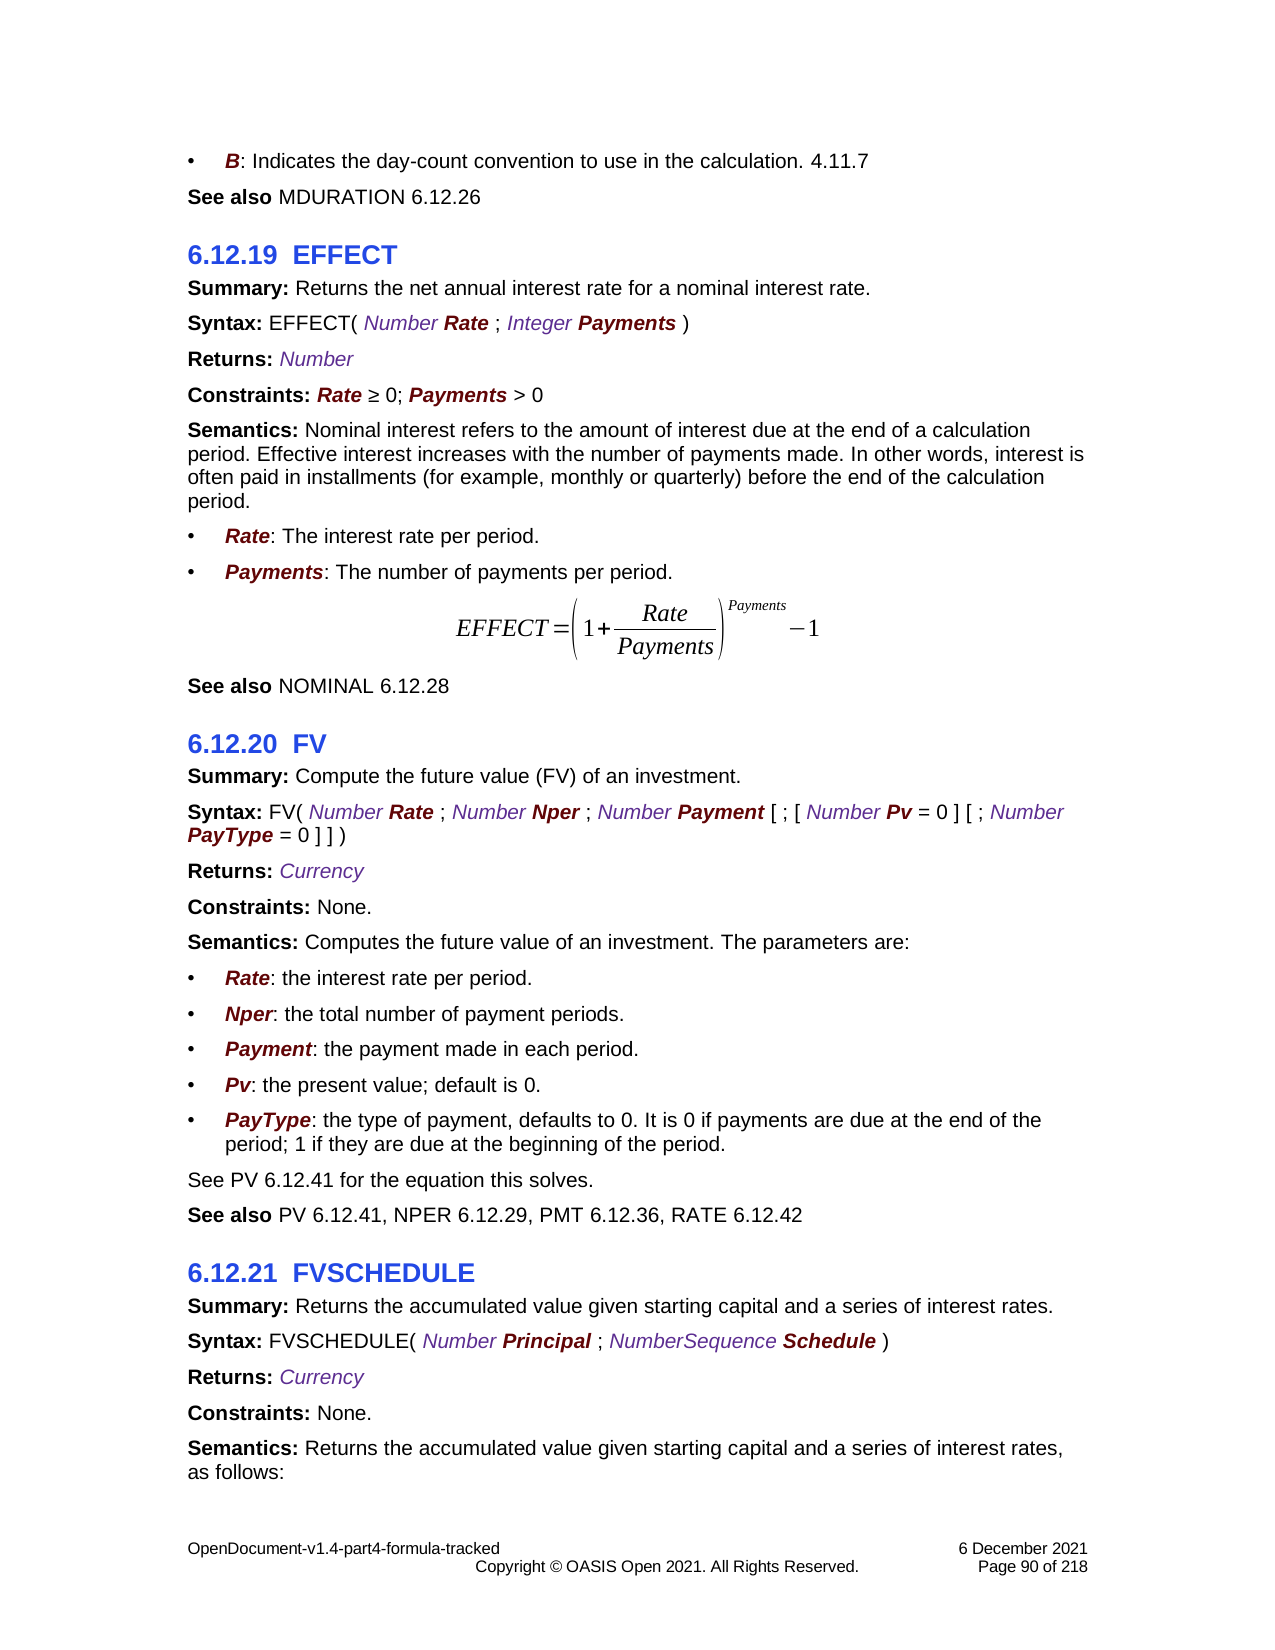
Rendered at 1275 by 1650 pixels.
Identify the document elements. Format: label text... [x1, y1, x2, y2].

text Syntax: EFFECT( Number Rate ; Integer Payments ) [187, 312, 1088, 335]
text Constraints: None. [187, 1401, 1088, 1425]
text Constraints: None. [187, 895, 1088, 919]
text Syntax: FV( Number Rate ; Number Nper ; Number Payment [ ; [ Number Pv = 0 ] [ ; Number PayType = 0 ] ] ) [187, 800, 1088, 847]
list Rate: The interest rate per period. [187, 525, 1088, 548]
text See also MDURATION 6.12.26 [187, 186, 1088, 209]
text Summary: Returns the net annual interest rate for a nominal interest rate. [187, 276, 1088, 300]
text Returns: Currency [187, 859, 1088, 883]
text Constraints: Rate ≥ 0; Payments > 0 [187, 383, 1088, 407]
list Payments: The number of payments per period. [187, 561, 1088, 584]
text See also NOMINAL 6.12.28 [187, 674, 1088, 698]
text Summary: Compute the future value (FV) of an investment. [187, 765, 1088, 788]
text Summary: Returns the accumulated value given starting capital and a series of interest rates. [187, 1294, 1088, 1318]
list Payment: the payment made in each period. [187, 1038, 1088, 1061]
text Semantics: Returns the accumulated value given starting capital and a series of interest rates, as follows: [187, 1437, 1088, 1484]
subtitle FV [187, 729, 1088, 759]
list PayType: the type of payment, defaults to 0. It is 0 if payments are due at the end of the period; 1 if they are due at the beginning of the period. [187, 1109, 1088, 1156]
list Rate: the interest rate per period. [187, 966, 1088, 990]
list Pv: the present value; default is 0. [187, 1073, 1088, 1097]
text Semantics: Computes the future value of an investment. The parameters are: [187, 931, 1088, 954]
text Returns: Currency [187, 1366, 1088, 1389]
subtitle EFFECT [187, 240, 1088, 270]
list B: Indicates the day-count convention to use in the calculation. 4.11.7 [187, 150, 1088, 173]
text Returns: Number [187, 347, 1088, 371]
text Semantics: Nominal interest refers to the amount of interest due at the end of a calculation period. Effective interest increases with the number of payments made. In other words, interest is often paid in installments (for example, monthly or quarterly) before the end of the calculation period. [187, 419, 1088, 513]
text See PV 6.12.41 for the equation this solves. [187, 1168, 1088, 1192]
subtitle FVSCHEDULE [187, 1258, 1088, 1288]
text Syntax: FVSCHEDULE( Number Principal ; NumberSequence Schedule ) [187, 1330, 1088, 1353]
text See also PV 6.12.41, NPER 6.12.29, PMT 6.12.36, RATE 6.12.42 [187, 1204, 1088, 1227]
list Nper: the total number of payment periods. [187, 1002, 1088, 1026]
